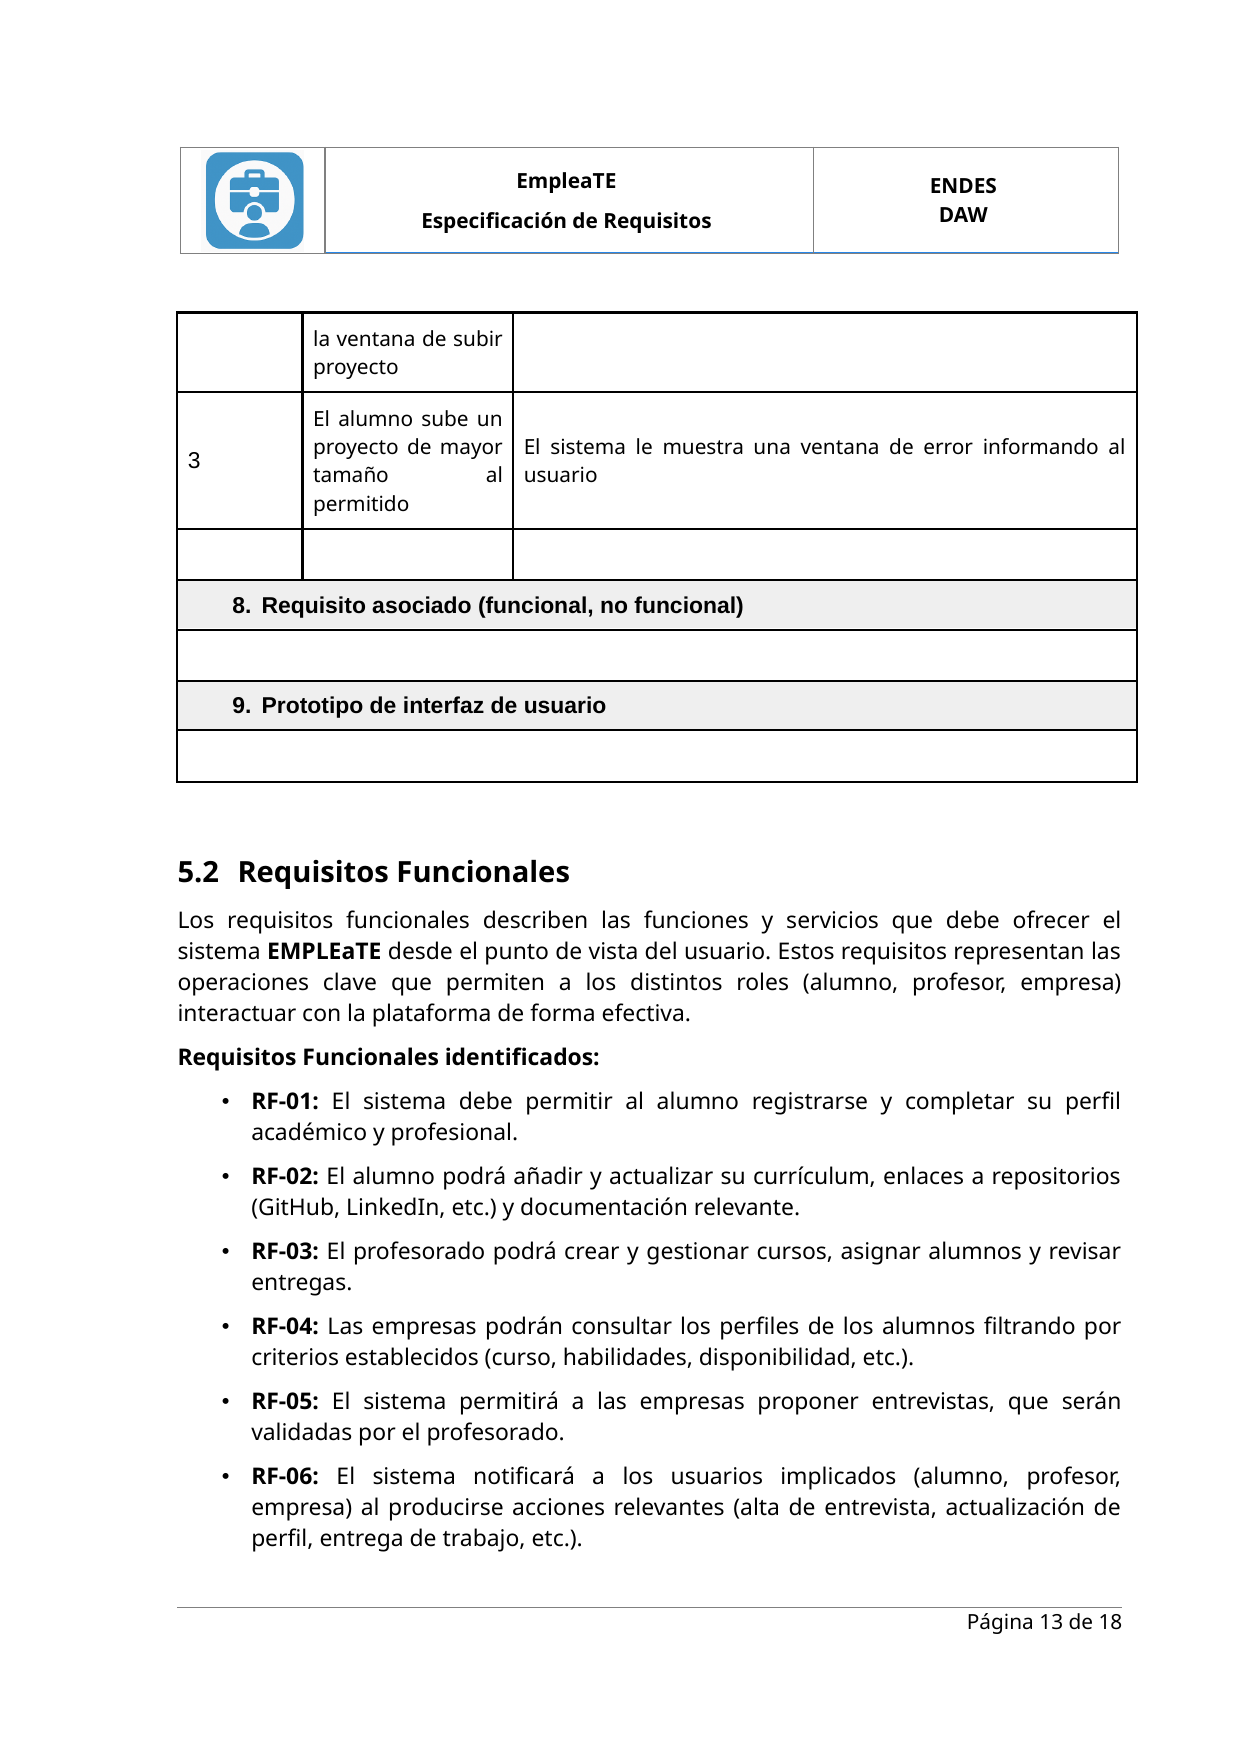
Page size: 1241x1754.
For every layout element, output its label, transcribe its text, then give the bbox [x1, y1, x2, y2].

list RF-04: Las empresas podrán consultar los perfiles de los alumnos filtrando por criterios establecidos (curso, habilidades, disponibilidad, etc.). [222, 1310, 1122, 1372]
table_cell El alumno sube un proyecto de mayor tamaño al permitido [304, 393, 512, 528]
list RF-01: El sistema debe permitir al alumno registrarse y completar su perfil académico y profesional. [222, 1085, 1122, 1147]
table_cell Prototipo de interfaz de usuario [178, 682, 1136, 729]
list RF-02: El alumno podrá añadir y actualizar su currículum, enlaces a repositorios (GitHub, LinkedIn, etc.) y documentación relevante. [222, 1160, 1122, 1222]
table_cell [514, 530, 1136, 579]
table_cell [178, 314, 301, 391]
table_cell [178, 731, 1136, 781]
subtitle Requisitos Funcionales [177, 851, 1122, 891]
table_cell El sistema le muestra una ventana de error informando al usuario [514, 393, 1136, 528]
table_cell [304, 530, 512, 579]
table_cell [178, 530, 301, 579]
text Los requisitos funcionales describen las funciones y servicios que debe ofrecer el sistema EMPLEaTE desde el punto de vista del usuario. Estos requisitos representan las operaciones clave que permiten a los distintos roles (alumno, profesor, empresa) interactuar con la plataforma de forma efectiva. [177, 903, 1122, 1028]
table_cell [514, 314, 1136, 391]
table_cell [178, 631, 1136, 680]
list RF-06: El sistema notificará a los usuarios implicados (alumno, profesor, empresa) al producirse acciones relevantes (alta de entrevista, actualización de perfil, entrega de trabajo, etc.). [222, 1460, 1122, 1553]
table_cell la ventana de subir proyecto [304, 314, 512, 391]
list RF-03: El profesorado podrá crear y gestionar cursos, asignar alumnos y revisar entregas. [222, 1235, 1122, 1297]
picture [201, 150, 304, 252]
list RF-05: El sistema permitirá a las empresas proponer entrevistas, que serán validadas por el profesorado. [222, 1385, 1122, 1447]
text Requisitos Funcionales identificados: [177, 1041, 1122, 1072]
table_cell 3 [178, 393, 301, 528]
table_cell Requisito asociado (funcional, no funcional) [178, 581, 1136, 628]
